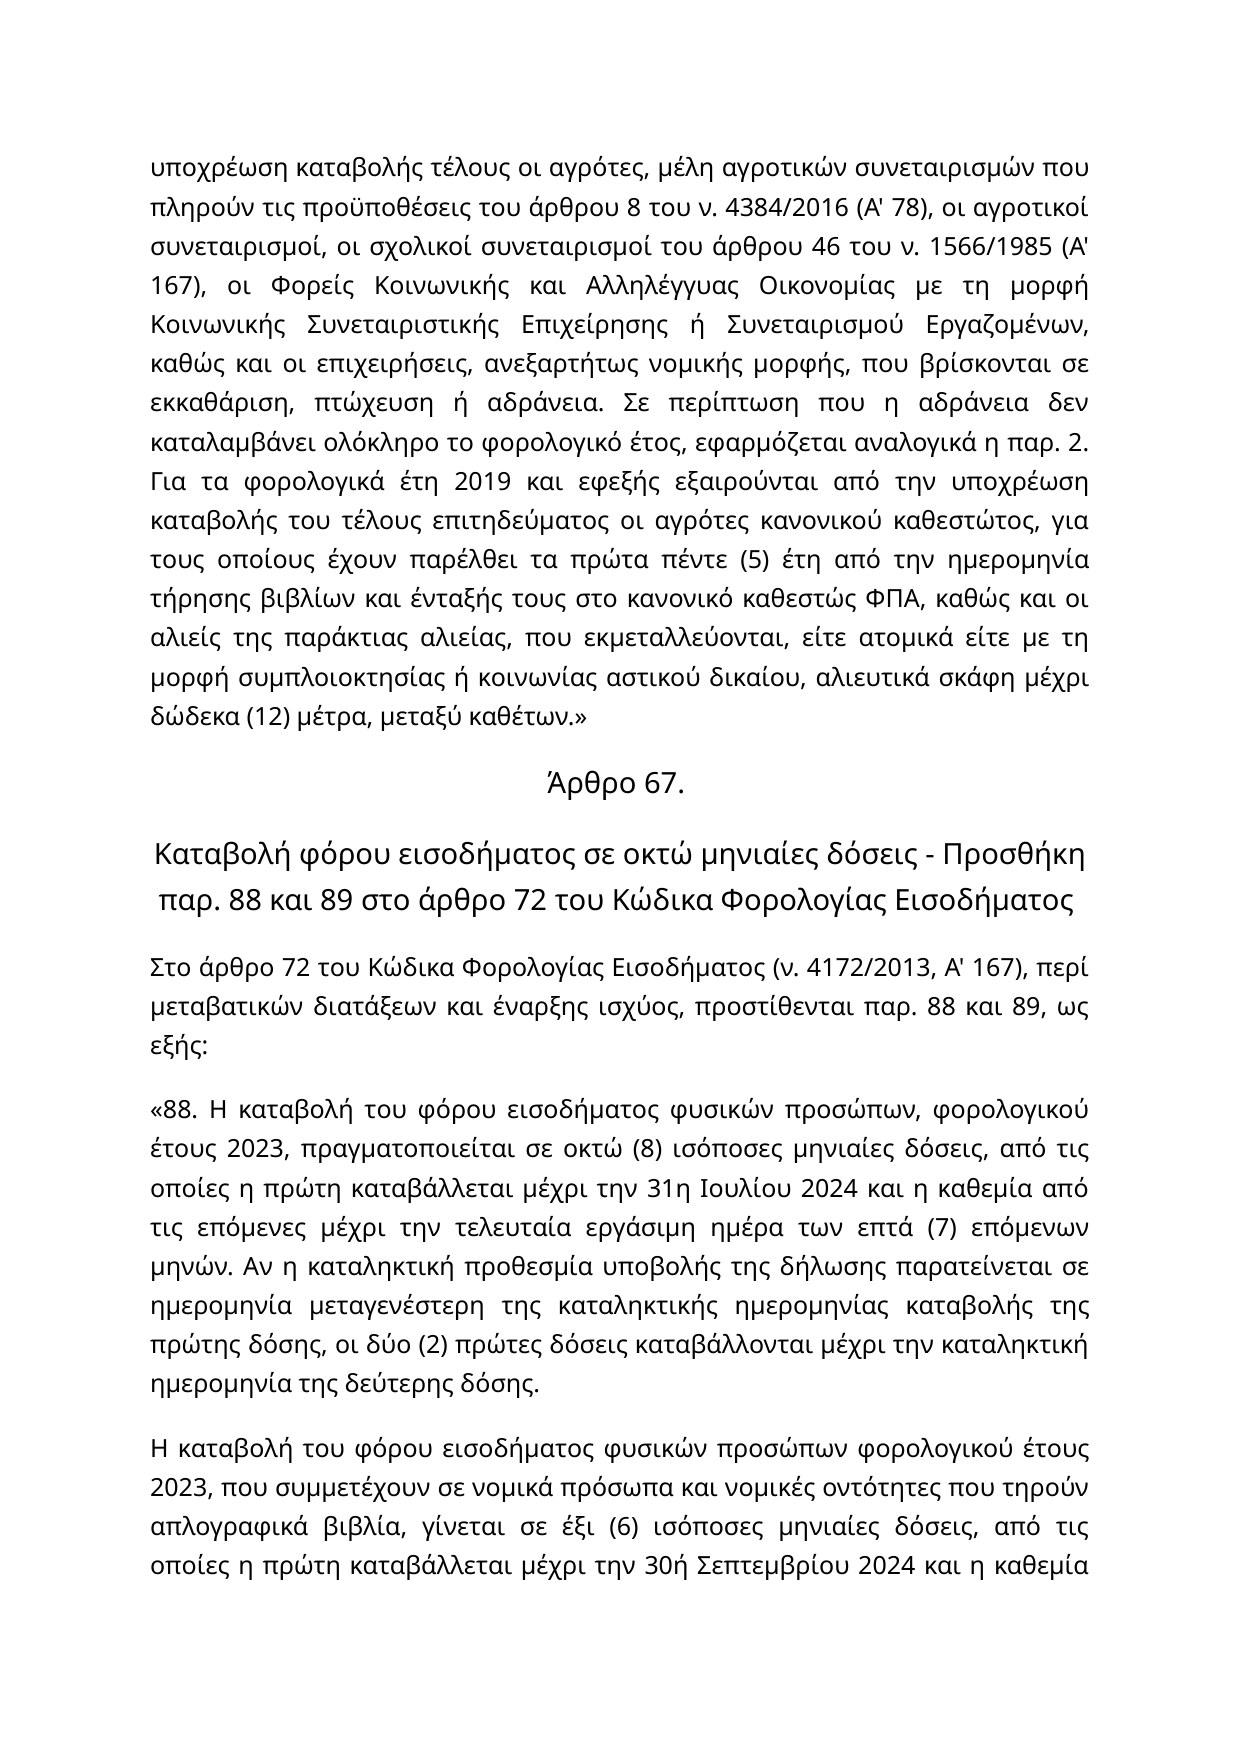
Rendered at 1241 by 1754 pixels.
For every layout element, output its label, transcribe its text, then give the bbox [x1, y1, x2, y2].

text Η καταβολή του φόρου εισοδήματος φυσικών προσώπων φορολογικού έτους 2023, που συμμετέχουν σε νομικά πρόσωπα και νομικές οντότητες που τηρούν απλογραφικά βιβλία, γίνεται σε έξι (6) ισόποσες μηνιαίες δόσεις, από τις οποίες η πρώτη καταβάλλεται μέχρι την 30ή Σεπτεμβρίου 2024 και η καθεμία [150, 1430, 1090, 1582]
text υποχρέωση καταβολής τέλους οι αγρότες, μέλη αγροτικών συνεταιρισμών που πληρούν τις προϋποθέσεις του άρθρου 8 του ν. 4384/2016 (Α' 78), οι αγροτικοί συνεταιρισμοί, οι σχολικοί συνεταιρισμοί του άρθρου 46 του ν. 1566/1985 (Α' 167), οι Φορείς Κοινωνικής και Αλληλέγγυας Οικονομίας με τη μορφή Κοινωνικής Συνεταιριστικής Επιχείρησης ή Συνεταιρισμού Εργαζομένων, καθώς και οι επιχειρήσεις, ανεξαρτήτως νομικής μορφής, που βρίσκονται σε εκκαθάριση, πτώχευση ή αδράνεια. Σε περίπτωση που η αδράνεια δεν καταλαμβάνει ολόκληρο το φορολογικό έτος, εφαρμόζεται αναλογικά η παρ. 2. Για τα φορολογικά έτη 2019 και εφεξής εξαιρούνται από την υποχρέωση καταβολής του τέλους επιτηδεύματος οι αγρότες κανονικού καθεστώτος, για τους οποίους έχουν παρέλθει τα πρώτα πέντε (5) έτη από την ημερομηνία τήρησης βιβλίων και ένταξής τους στο κανονικό καθεστώς ΦΠΑ, καθώς και οι αλιείς της παράκτιας αλιείας, που εκμεταλλεύονται, είτε ατομικά είτε με τη μορφή συμπλοιοκτησίας ή κοινωνίας αστικού δικαίου, αλιευτικά σκάφη μέχρι δώδεκα (12) μέτρα, μεταξύ καθέτων.» [150, 150, 1090, 732]
subtitle Καταβολή φόρου εισοδήματος σε οκτώ μηνιαίες δόσεις - Προσθήκη παρ. 88 και 89 στο άρθρο 72 του Κώδικα Φορολογίας Εισοδήματος [150, 833, 1090, 918]
subtitle Άρθρο 67. [150, 762, 1090, 802]
text Στο άρθρο 72 του Κώδικα Φορολογίας Εισοδήματος (ν. 4172/2013, Α' 167), περί μεταβατικών διατάξεων και έναρξης ισχύος, προστίθενται παρ. 88 και 89, ως εξής: [150, 949, 1090, 1062]
text «88. Η καταβολή του φόρου εισοδήματος φυσικών προσώπων, φορολογικού έτους 2023, πραγματοποιείται σε οκτώ (8) ισόποσες μηνιαίες δόσεις, από τις οποίες η πρώτη καταβάλλεται μέχρι την 31η Ιουλίου 2024 και η καθεμία από τις επόμενες μέχρι την τελευταία εργάσιμη ημέρα των επτά (7) επόμενων μηνών. Αν η καταληκτική προθεσμία υποβολής της δήλωσης παρατείνεται σε ημερομηνία μεταγενέστερη της καταληκτικής ημερομηνίας καταβολής της πρώτης δόσης, οι δύο (2) πρώτες δόσεις καταβάλλονται μέχρι την καταληκτική ημερομηνία της δεύτερης δόσης. [150, 1092, 1090, 1400]
